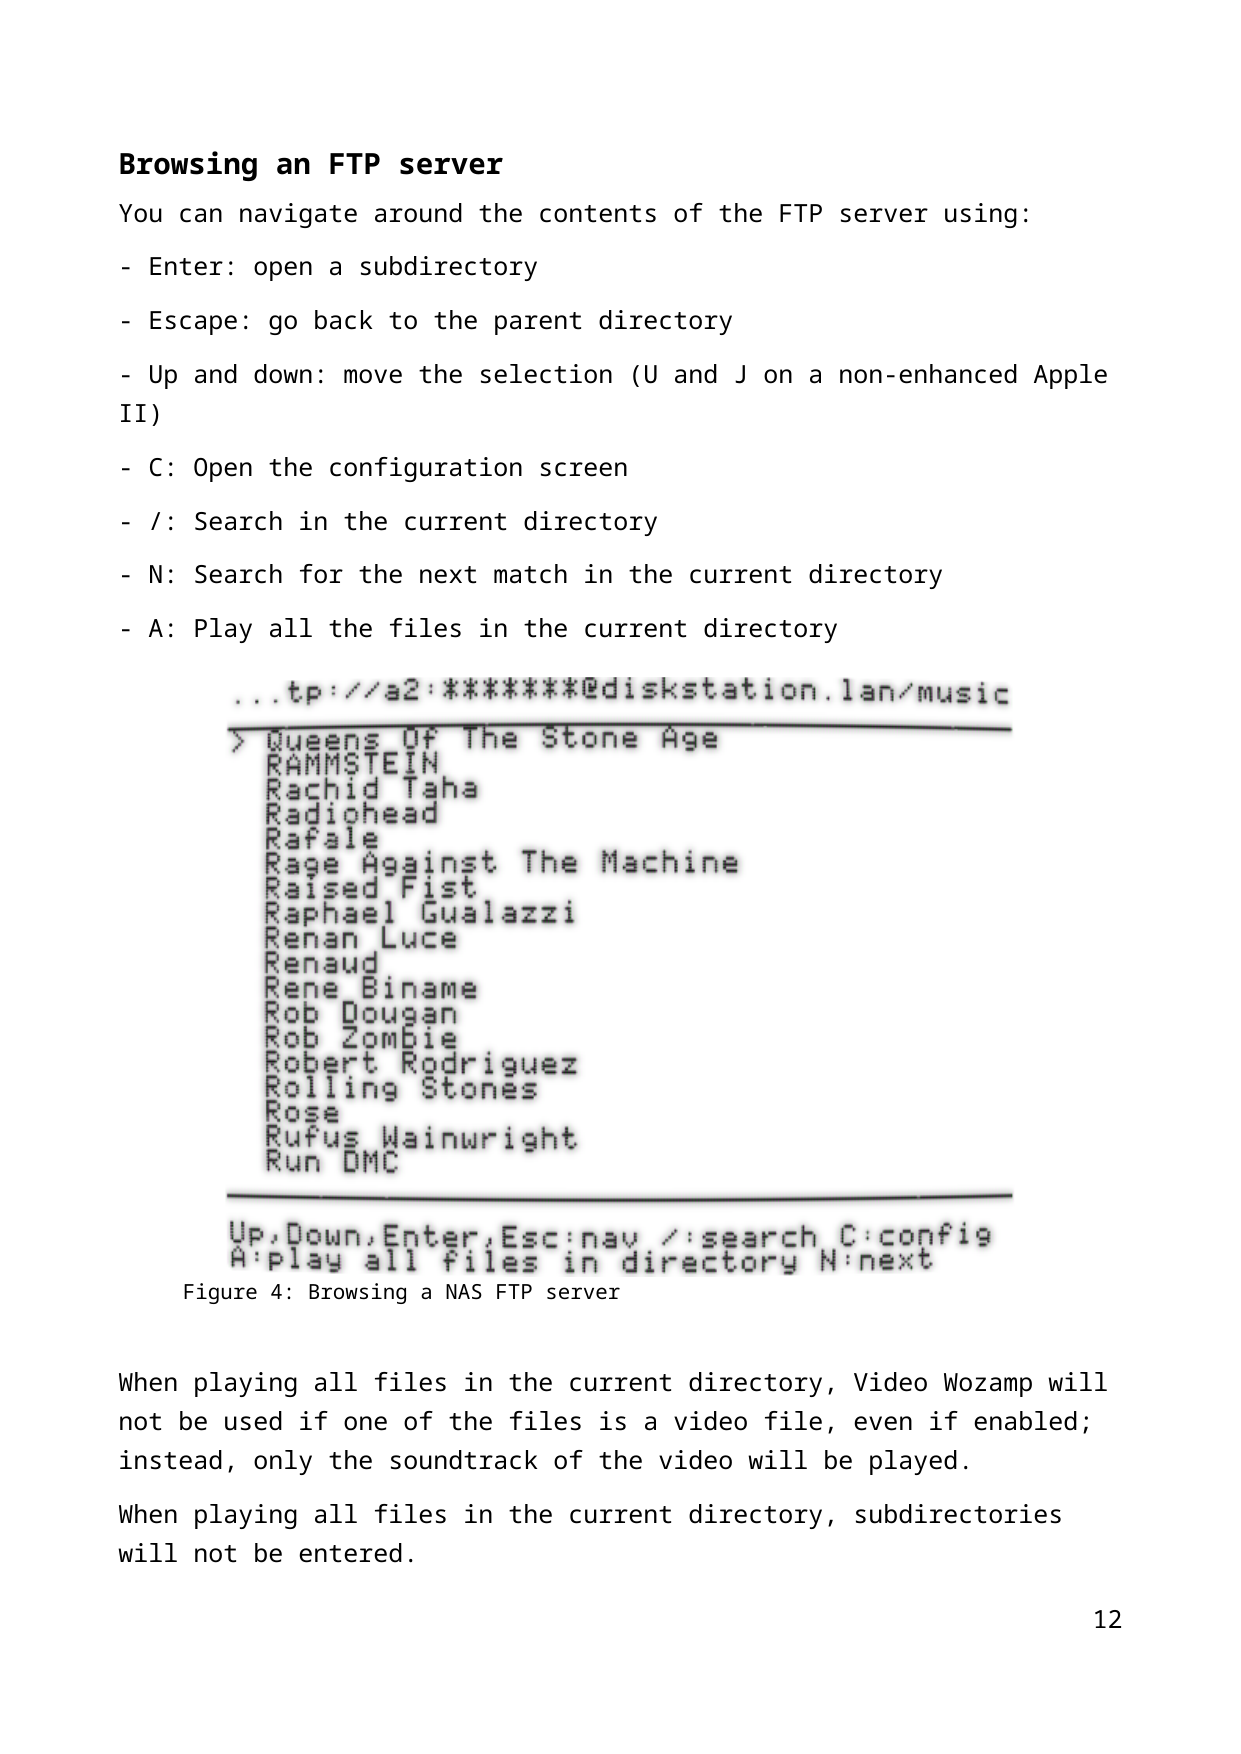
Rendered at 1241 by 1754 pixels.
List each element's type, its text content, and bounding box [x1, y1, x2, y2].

text - Escape: go back to the parent directory [118, 303, 1122, 337]
text - C: Open the configuration screen [118, 449, 1122, 483]
picture [182, 677, 1058, 1277]
text - N: Search for the next match in the current directory [118, 557, 1122, 591]
text - /: Search in the current directory [118, 503, 1122, 537]
subtitle Browsing an FTP server [118, 143, 1122, 183]
text - Enter: open a subdirectory [118, 249, 1122, 283]
text When playing all files in the current directory, Video Wozamp will not be used if one of the files is a video file, even if enabled; instead, only the soundtrack of the video will be played. [118, 1364, 1122, 1477]
text When playing all files in the current directory, subdirectories will not be entered. [118, 1496, 1122, 1569]
text - A: Play all the files in the current directory [118, 611, 1122, 645]
text You can navigate around the contents of the FTP server using: [118, 195, 1122, 229]
text - Up and down: move the selection (U and J on a non-enhanced Apple II) [118, 357, 1122, 430]
text Figure 4: Browsing a NAS FTP server [183, 1277, 1058, 1305]
